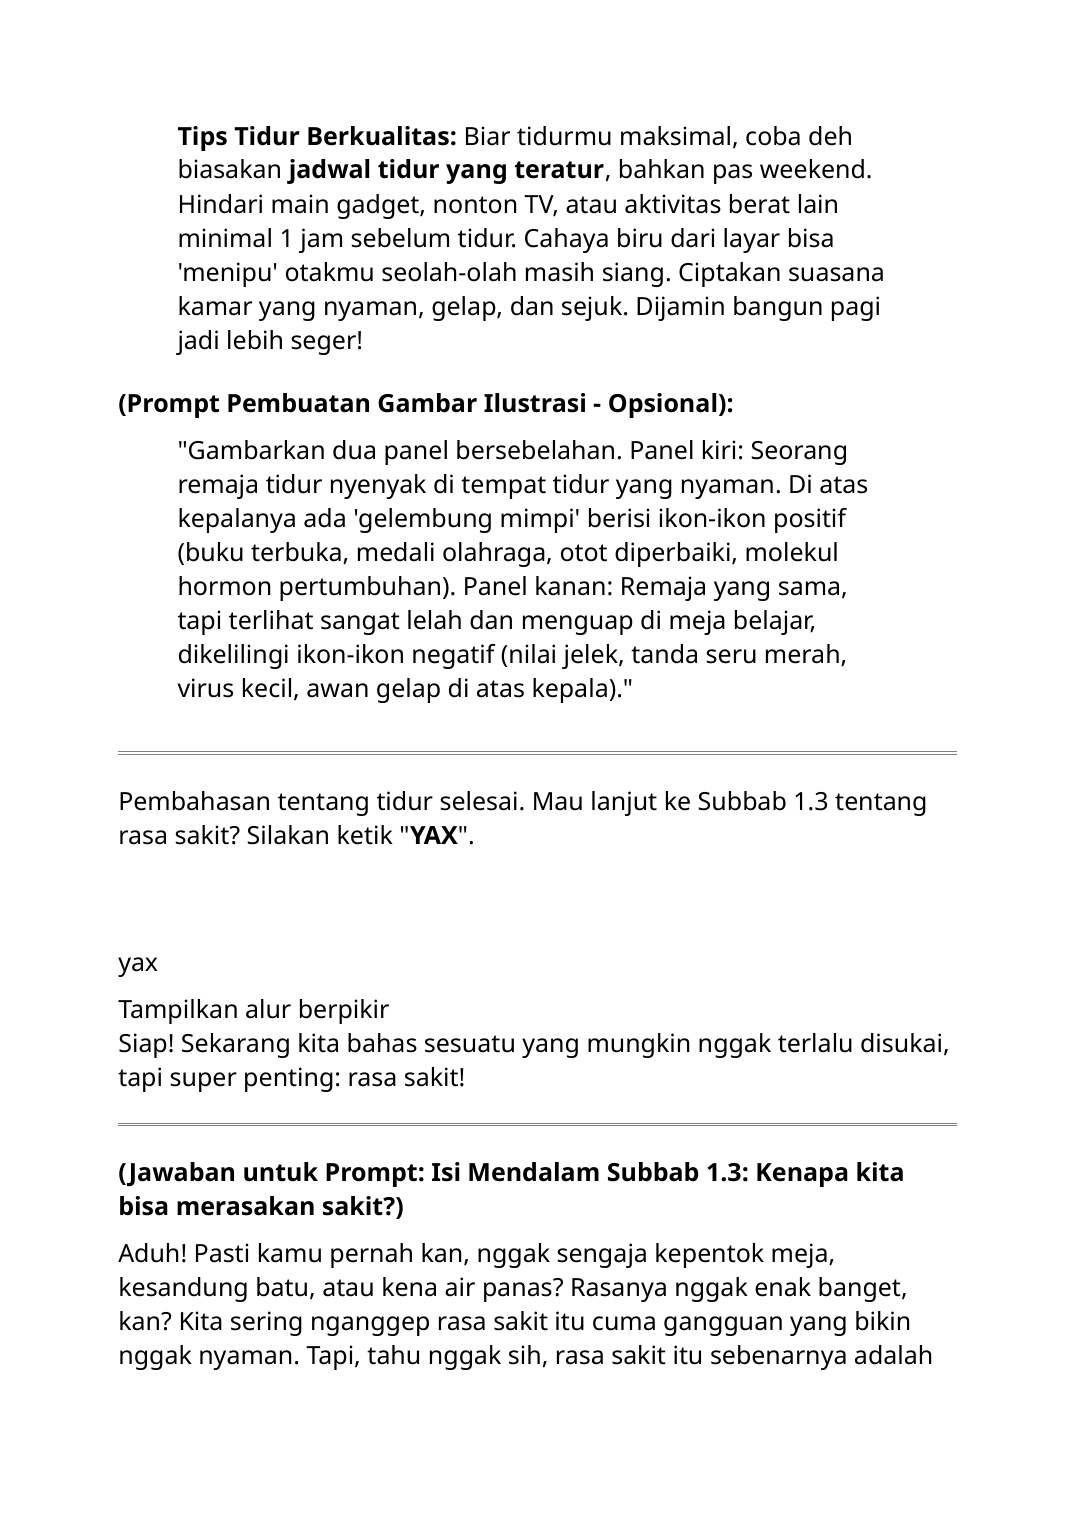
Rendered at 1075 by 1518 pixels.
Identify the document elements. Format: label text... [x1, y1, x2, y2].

text Siap! Sekarang kita bahas sesuatu yang mungkin nggak terlalu disukai, tapi super penting: rasa sakit! [118, 1025, 957, 1093]
text "Gambarkan dua panel bersebelahan. Panel kiri: Seorang remaja tidur nyenyak di tempat tidur yang nyaman. Di atas kepalanya ada 'gelembung mimpi' berisi ikon-ikon positif (buku terbuka, medali olahraga, otot diperbaiki, molekul hormon pertumbuhan). Panel kanan: Remaja yang sama, tapi terlihat sangat lelah dan menguap di meja belajar, dikelilingi ikon-ikon negatif (nilai jelek, tanda seru merah, virus kecil, awan gelap di atas kepala)." [177, 433, 898, 705]
text Tips Tidur Berkualitas: Biar tidurmu maksimal, coba deh biasakan jadwal tidur yang teratur, bahkan pas weekend. Hindari main gadget, nonton TV, atau aktivitas berat lain minimal 1 jam sebelum tidur. Cahaya biru dari layar bisa 'menipu' otakmu seolah-olah masih siang. Ciptakan suasana kamar yang nyaman, gelap, dan sejuk. Dijamin bangun pagi jadi lebih seger! [177, 118, 898, 357]
text Aduh! Pasti kamu pernah kan, nggak sengaja kepentok meja, kesandung batu, atau kena air panas? Rasanya nggak enak banget, kan? Kita sering nganggep rasa sakit itu cuma gangguan yang bikin nggak nyaman. Tapi, tahu nggak sih, rasa sakit itu sebenarnya adalah [118, 1235, 957, 1372]
text yax [118, 945, 957, 979]
text Tampilkan alur berpikir [118, 991, 957, 1025]
text Pembahasan tentang tidur selesai. Mau lanjut ke Subbab 1.3 tentang rasa sakit? Silakan ketik "YAX". [118, 783, 957, 852]
text (Prompt Pembuatan Gambar Ilustrasi - Opsional): [118, 386, 957, 420]
text (Jawaban untuk Prompt: Isi Mendalam Subbab 1.3: Kenapa kita bisa merasakan sakit?) [118, 1155, 957, 1223]
